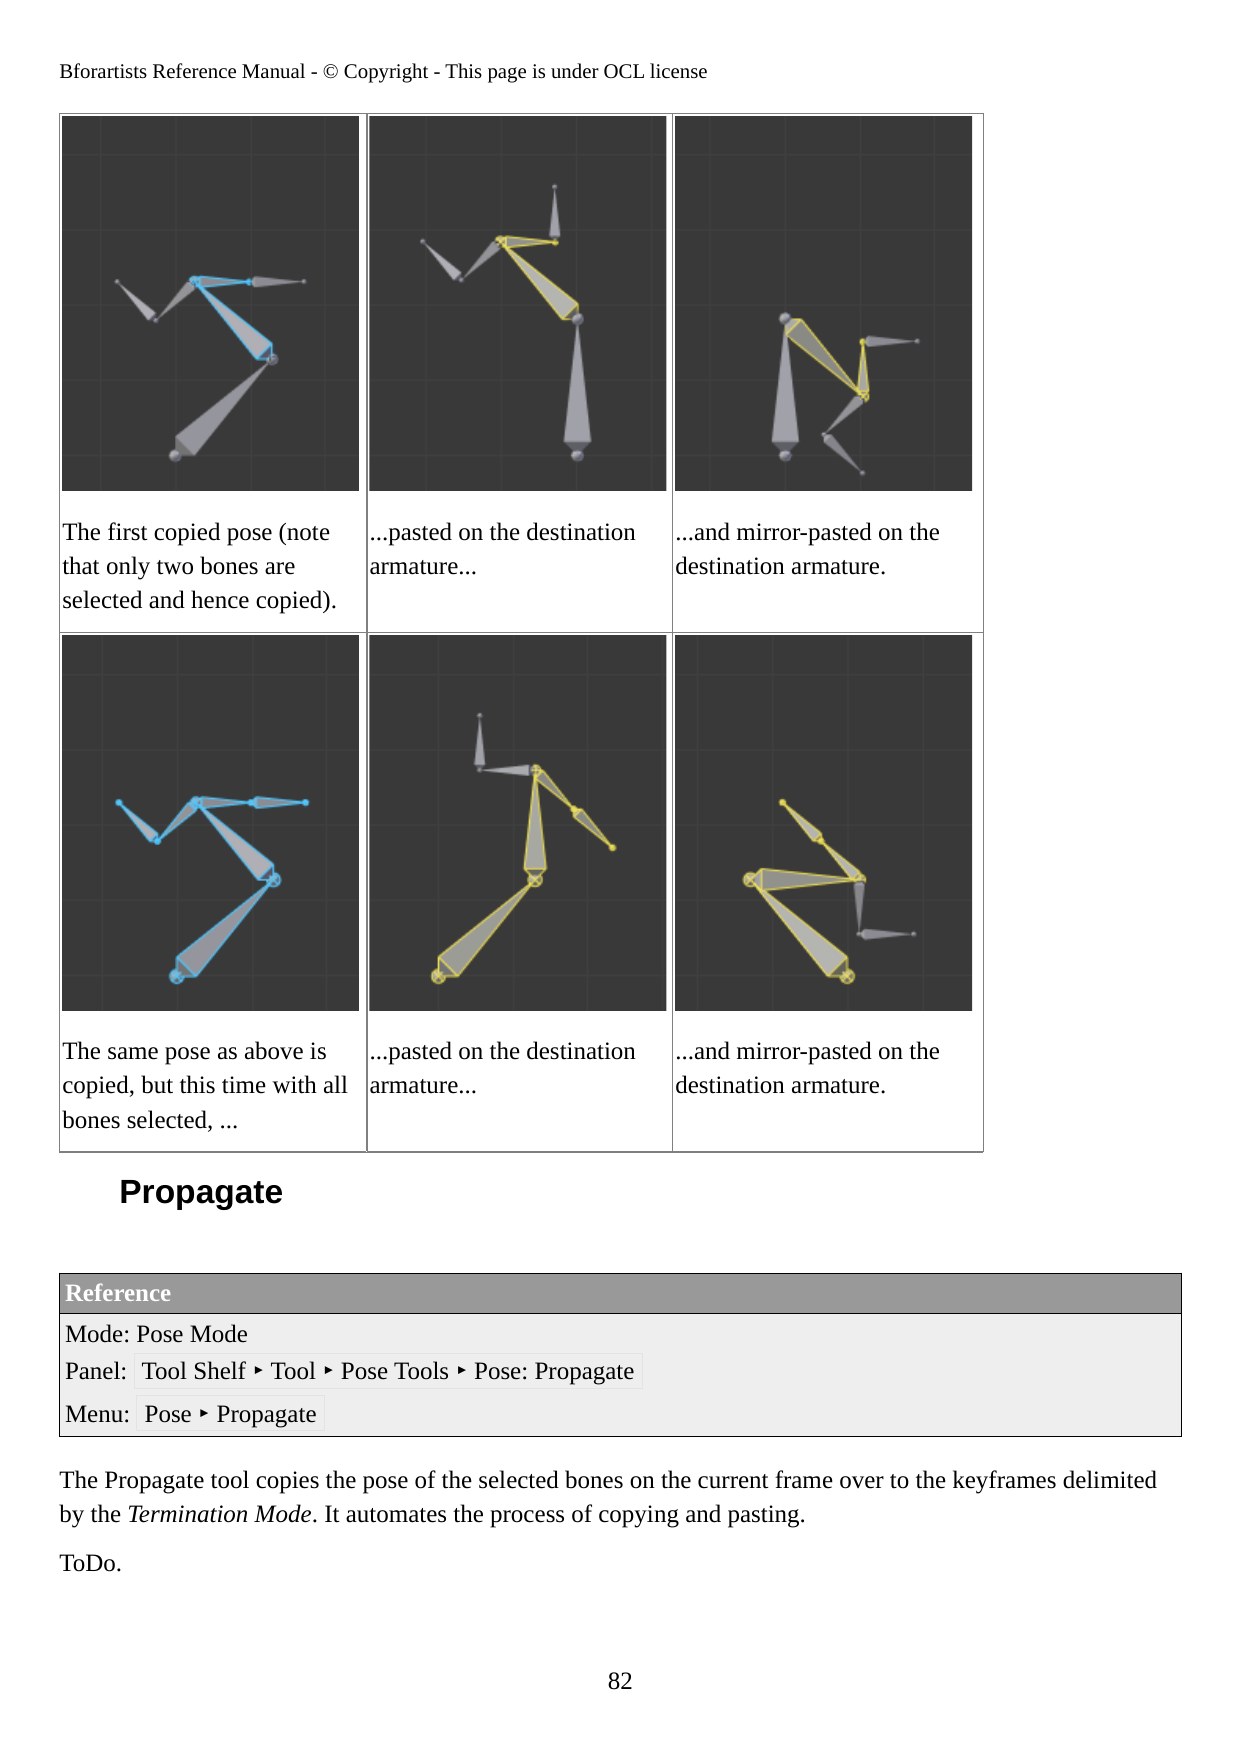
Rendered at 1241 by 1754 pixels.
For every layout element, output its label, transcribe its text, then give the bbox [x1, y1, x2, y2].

picture [62, 635, 359, 1011]
subtitle Propagate [59, 1172, 1181, 1211]
picture [369, 116, 667, 491]
picture [675, 635, 973, 1011]
picture [62, 116, 359, 491]
table_header ...and mirror-pasted on the destination armature. [673, 114, 983, 632]
table_header The first copied pose (note that only two bones are selected and hence copied). [60, 114, 366, 632]
text ToDo. [59, 1548, 1181, 1577]
table_header Reference [60, 1274, 1181, 1313]
table_header ...pasted on the destination armature... [368, 114, 672, 632]
table_cell Mode: Pose Mode Panel: Tool Shelf ‣ Tool ‣ Pose Tools ‣ Pose: Propagate Menu: Pose ‣ Propagate [60, 1314, 1181, 1436]
text The Propagate tool copies the pose of the selected bones on the current frame over to the keyframes delimited by the Termination Mode. It automates the process of copying and pasting. [59, 1465, 1181, 1528]
picture [675, 116, 973, 491]
table_cell The same pose as above is copied, but this time with all bones selected, ... [60, 633, 366, 1151]
table_cell ...and mirror-pasted on the destination armature. [673, 633, 983, 1151]
picture [369, 635, 667, 1011]
table_cell ...pasted on the destination armature... [368, 633, 672, 1151]
